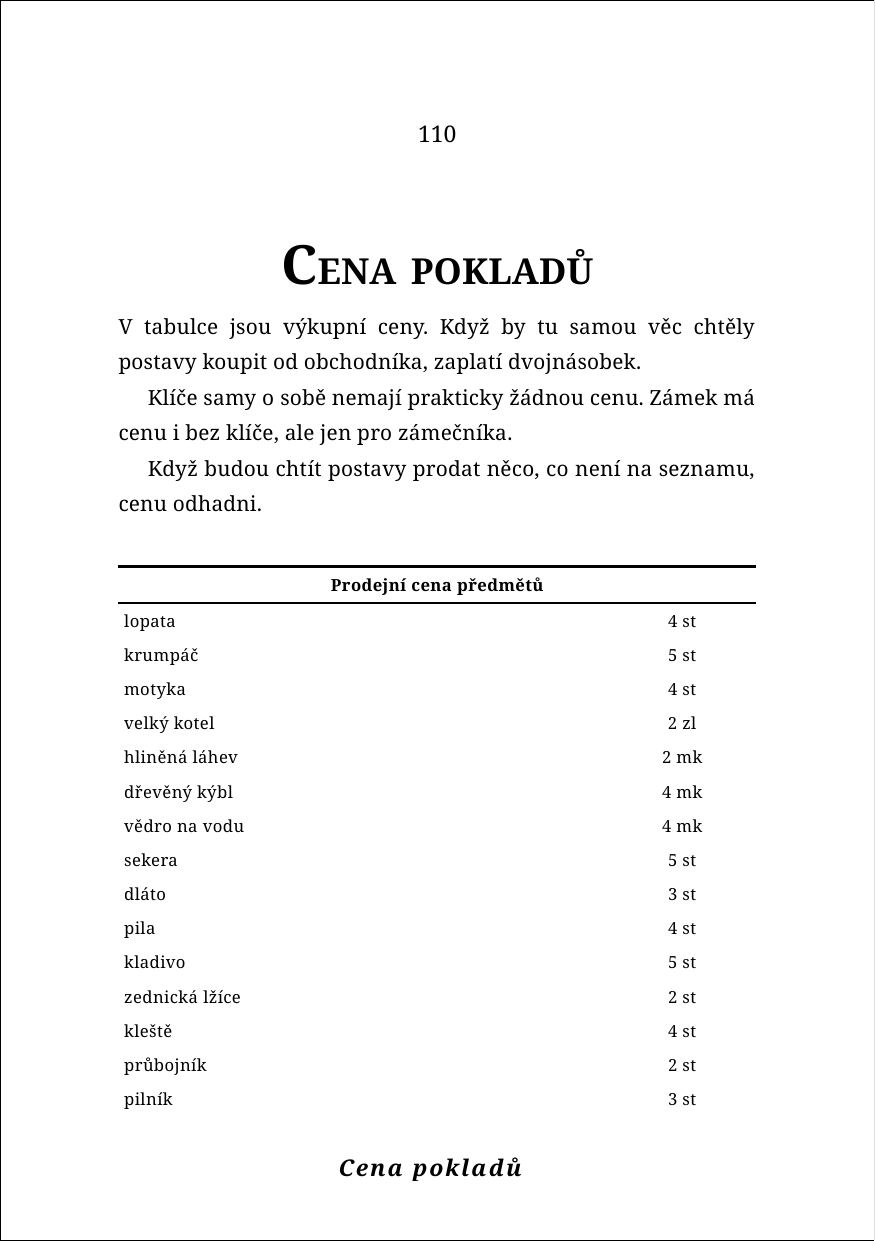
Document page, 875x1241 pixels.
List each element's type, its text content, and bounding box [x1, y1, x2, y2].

table_cell 5 st [608, 843, 756, 877]
table_cell dláto [118, 877, 608, 911]
table_cell 2 st [608, 980, 756, 1014]
table_cell 4 st [608, 672, 756, 706]
table_cell 4 mk [608, 809, 756, 843]
table_cell 3 st [608, 877, 756, 911]
table_cell pilník [118, 1082, 608, 1116]
table_cell 4 st [608, 911, 756, 945]
table_cell 2 st [608, 1048, 756, 1082]
subtitle Cena pokladů [118, 226, 756, 300]
table_cell 5 st [608, 945, 756, 979]
table_cell 2 zl [608, 706, 756, 740]
table_cell sekera [118, 843, 608, 877]
table_cell zednická lžíce [118, 980, 608, 1014]
table_cell průbojník [118, 1048, 608, 1082]
text V tabulce jsou výkupní ceny. Když by tu samou věc chtěly postavy koupit od obchodníka, zaplatí dvojnásobek. Klíče samy o⁠ sobě nemají prakticky žádnou cenu. Zámek má cenu i bez klíče, ale jen pro zámečníka. Když budou chtít postavy prodat něco, co není na seznamu, cenu odhadni. [118, 312, 756, 518]
table_cell 4 st [608, 604, 756, 638]
table_cell vědro na vodu [118, 809, 608, 843]
table_cell pila [118, 911, 608, 945]
table_header Prodejní cena předmětů [118, 568, 756, 602]
table_cell kladivo [118, 945, 608, 979]
table_cell 3 st [608, 1082, 756, 1116]
table_cell kleště [118, 1014, 608, 1048]
table_cell 5 st [608, 638, 756, 672]
table_cell 4 st [608, 1014, 756, 1048]
table_cell krumpáč [118, 638, 608, 672]
table_cell hliněná láhev [118, 740, 608, 774]
table_cell motyka [118, 672, 608, 706]
table_cell 4 mk [608, 775, 756, 809]
table_cell velký kotel [118, 706, 608, 740]
table_cell dřevěný kýbl [118, 775, 608, 809]
table_cell lopata [118, 604, 608, 638]
table_cell 2 mk [608, 740, 756, 774]
